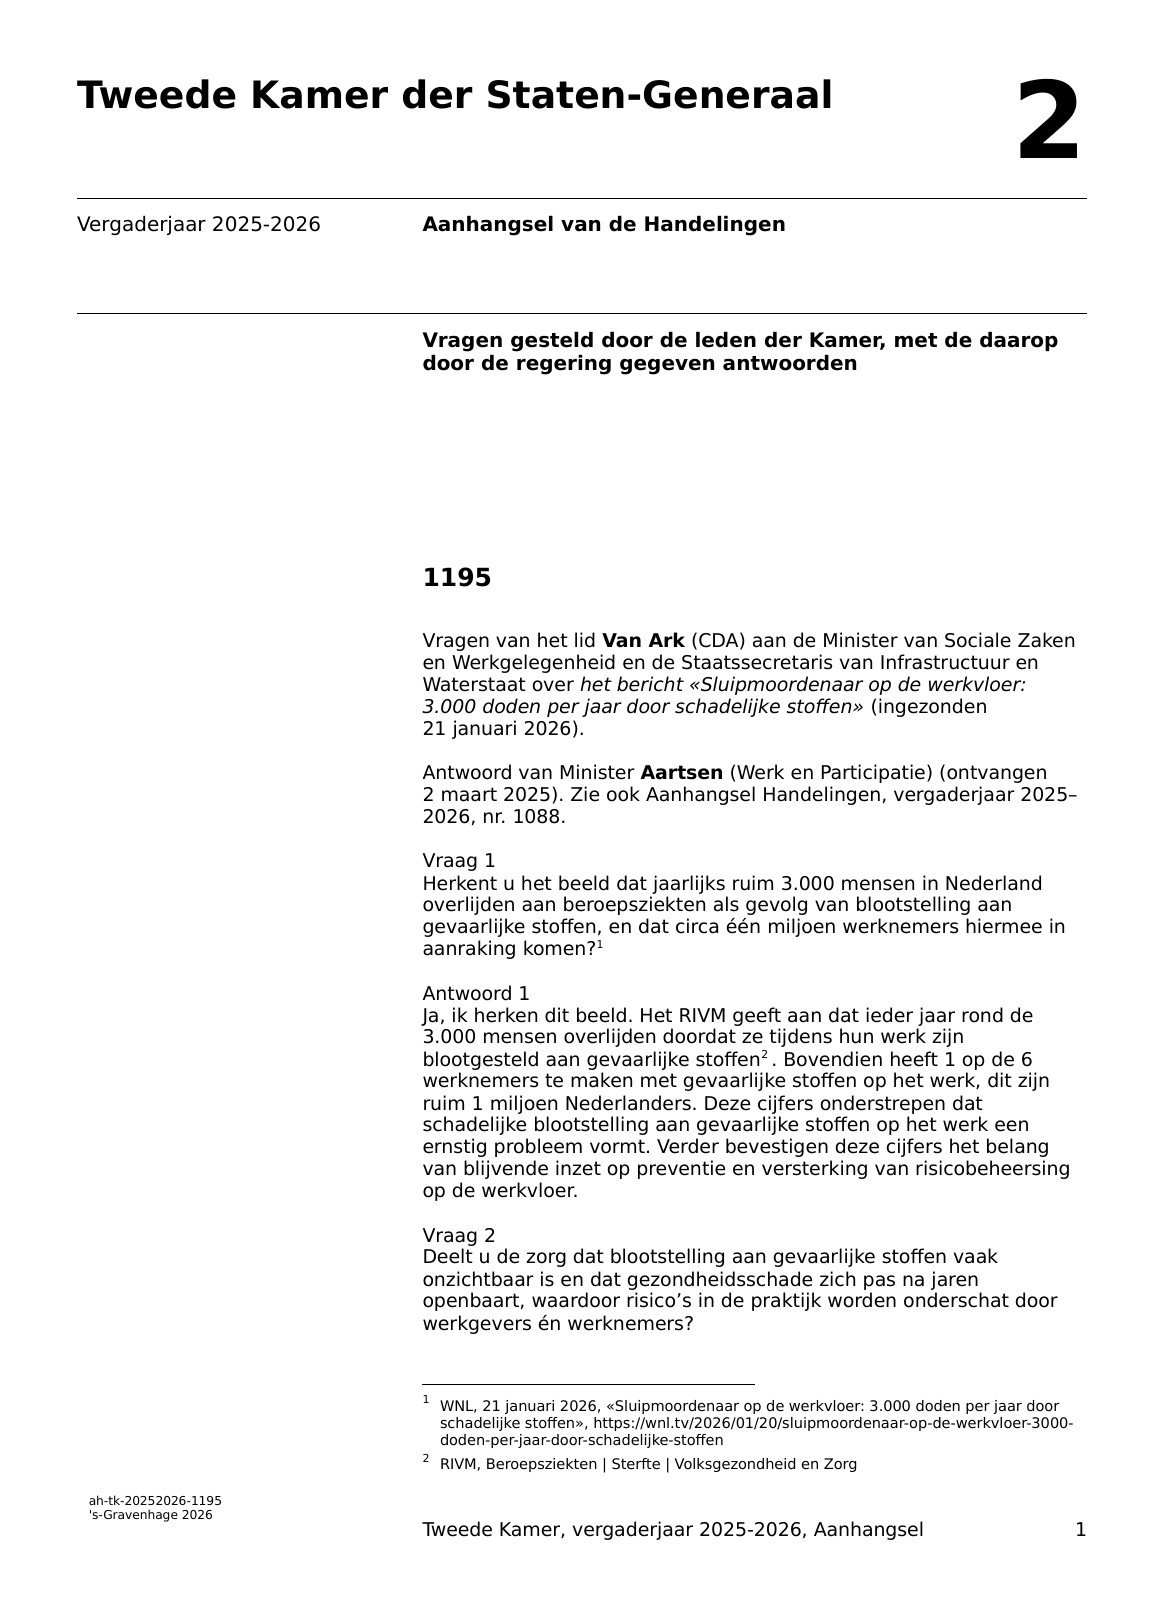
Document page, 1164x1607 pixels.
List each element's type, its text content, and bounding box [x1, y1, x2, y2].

table_cell Vergaderjaar 2025-2026 [77, 199, 422, 313]
text ah-tk-20252026-1195 [88, 1494, 323, 1508]
text RIVM, Beroepsziekten | Sterfte | Volksgezondheid en Zorg [422, 1452, 1087, 1474]
text Deelt u de zorg dat blootstelling aan gevaarlijke stoffen vaak onzichtbaar is en dat gezondheidsschade zich pas na jaren openbaart, waardoor risico’s in de praktijk worden onderschat door werkgevers én werknemers? [422, 1246, 1087, 1334]
text Antwoord 1 [422, 982, 1087, 1004]
table_cell [77, 314, 422, 375]
text 1195 [422, 563, 1087, 592]
text Antwoord van Minister Aartsen (Werk en Participatie) (ontvangen 2 maart 2025). Zie ook Aanhangsel Handelingen, vergaderjaar 2025–2026, nr. 1088. [422, 762, 1087, 828]
text WNL, 21 januari 2026, «Sluipmoordenaar op de werkvloer: 3.000 doden per jaar door schadelijke stoffen», https://wnl.tv/2026/01/20/sluipmoordenaar-op-de-werkvloer-3000-doden-per-jaar-door-schadelijke-stoffen [422, 1393, 1087, 1449]
text Ja, ik herken dit beeld. Het RIVM geeft aan dat ieder jaar rond de 3.000 mensen overlijden doordat ze tijdens hun werk zijn blootgesteld aan gevaarlijke stoffen. Bovendien heeft 1 op de 6 werknemers te maken met gevaarlijke stoffen op het werk, dit zijn ruim 1 miljoen Nederlanders. Deze cijfers onderstrepen dat schadelijke blootstelling aan gevaarlijke stoffen op het werk een ernstig probleem vormt. Verder bevestigen deze cijfers het belang van blijvende inzet op preventie en versterking van risicobeheersing op de werkvloer. [422, 1004, 1087, 1202]
table_cell Vragen gesteld door de leden der Kamer, met de daarop door de regering gegeven antwoorden [422, 314, 1087, 375]
table_cell Aanhangsel van de Handelingen [422, 199, 1087, 313]
text Vraag 2 [422, 1224, 1087, 1246]
table_header 2 [886, 59, 1087, 198]
text Herkent u het beeld dat jaarlijks ruim 3.000 mensen in Nederland overlijden aan beroepsziekten als gevolg van blootstelling aan gevaarlijke stoffen, en dat circa één miljoen werknemers hiermee in aanraking komen? [422, 872, 1087, 960]
text 's-Gravenhage 2026 [88, 1508, 323, 1522]
text Vragen van het lid Van Ark (CDA) aan de Minister van Sociale Zaken en Werkgelegenheid en de Staatssecretaris van Infrastructuur en Waterstaat over het bericht «Sluipmoordenaar op de werkvloer: 3.000 doden per jaar door schadelijke stoffen» (ingezonden 21 januari 2026). [422, 630, 1087, 740]
text Vraag 1 [422, 850, 1087, 872]
table_header Tweede Kamer der Staten-Generaal [77, 59, 886, 198]
